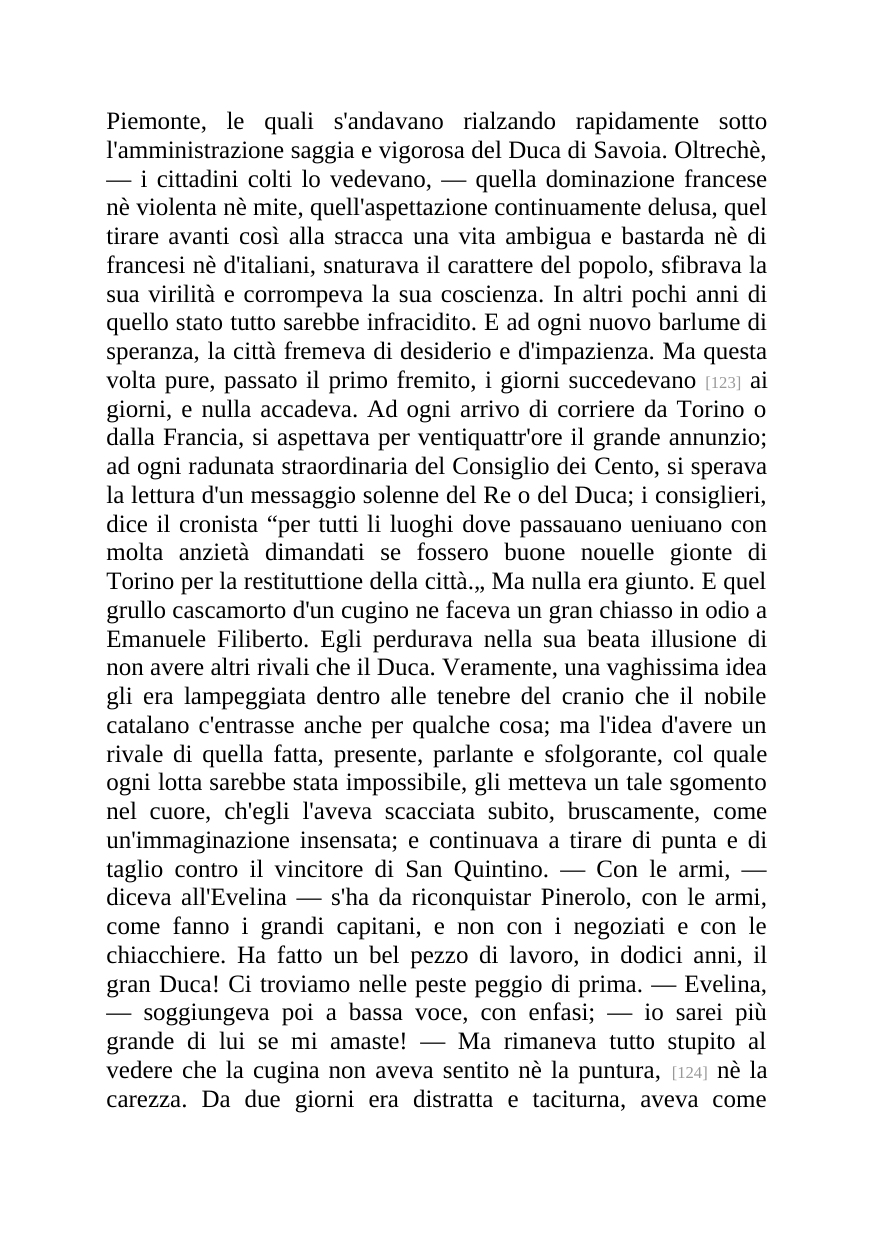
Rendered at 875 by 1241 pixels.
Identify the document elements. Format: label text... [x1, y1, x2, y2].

text Piemonte, le quali s'andavano rialzando rapidamente sotto l'amministrazione saggia e vigorosa del Duca di Savoia. Oltrechè, — i cittadini colti lo vedevano, — quella dominazione francese nè violenta nè mite, quell'aspettazione continuamente delusa, quel tirare avanti così alla stracca una vita ambigua e bastarda nè di francesi nè d'italiani, snaturava il carattere del popolo, sfibrava la sua virilità e corrompeva la sua coscienza. In altri pochi anni di quello stato tutto sarebbe infracidito. E ad ogni nuovo barlume di speranza, la città fremeva di desiderio e d'impazienza. Ma questa volta pure, passato il primo fremito, i giorni succedevano [123] ai giorni, e nulla accadeva. Ad ogni arrivo di corriere da Torino o dalla Francia, si aspettava per ventiquattr'ore il grande annunzio; ad ogni radunata straordinaria del Consiglio dei Cento, si sperava la lettura d'un messaggio solenne del Re o del Duca; i consiglieri, dice il cronista “per tutti li luoghi dove passauano ueniuano con molta anzietà dimandati se fossero buone nouelle gionte di Torino per la restituttione della città.„ Ma nulla era giunto. E quel grullo cascamorto d'un cugino ne faceva un gran chiasso in odio a Emanuele Filiberto. Egli perdurava nella sua beata illusione di non avere altri rivali che il Duca. Veramente, una vaghissima idea gli era lampeggiata dentro alle tenebre del cranio che il nobile catalano c'entrasse anche per qualche cosa; ma l'idea d'avere un rivale di quella fatta, presente, parlante e sfolgorante, col quale ogni lotta sarebbe stata impossibile, gli metteva un tale sgomento nel cuore, ch'egli l'aveva scacciata subito, bruscamente, come un'immaginazione insensata; e continuava a tirare di punta e di taglio contro il vincitore di San Quintino. — Con le armi, — diceva all'Evelina — s'ha da riconquistar Pinerolo, con le armi, come fanno i grandi capitani, e non con i negoziati e con le chiacchiere. Ha fatto un bel pezzo di lavoro, in dodici anni, il gran Duca! Ci troviamo nelle peste peggio di prima. — Evelina, — soggiungeva poi a bassa voce, con enfasi; — io sarei più grande di lui se mi amaste! — Ma rimaneva tutto stupito al vedere che la cugina non aveva sentito nè la puntura, [124] nè la carezza. Da due giorni era distratta e taciturna, aveva come [106, 106, 768, 1112]
